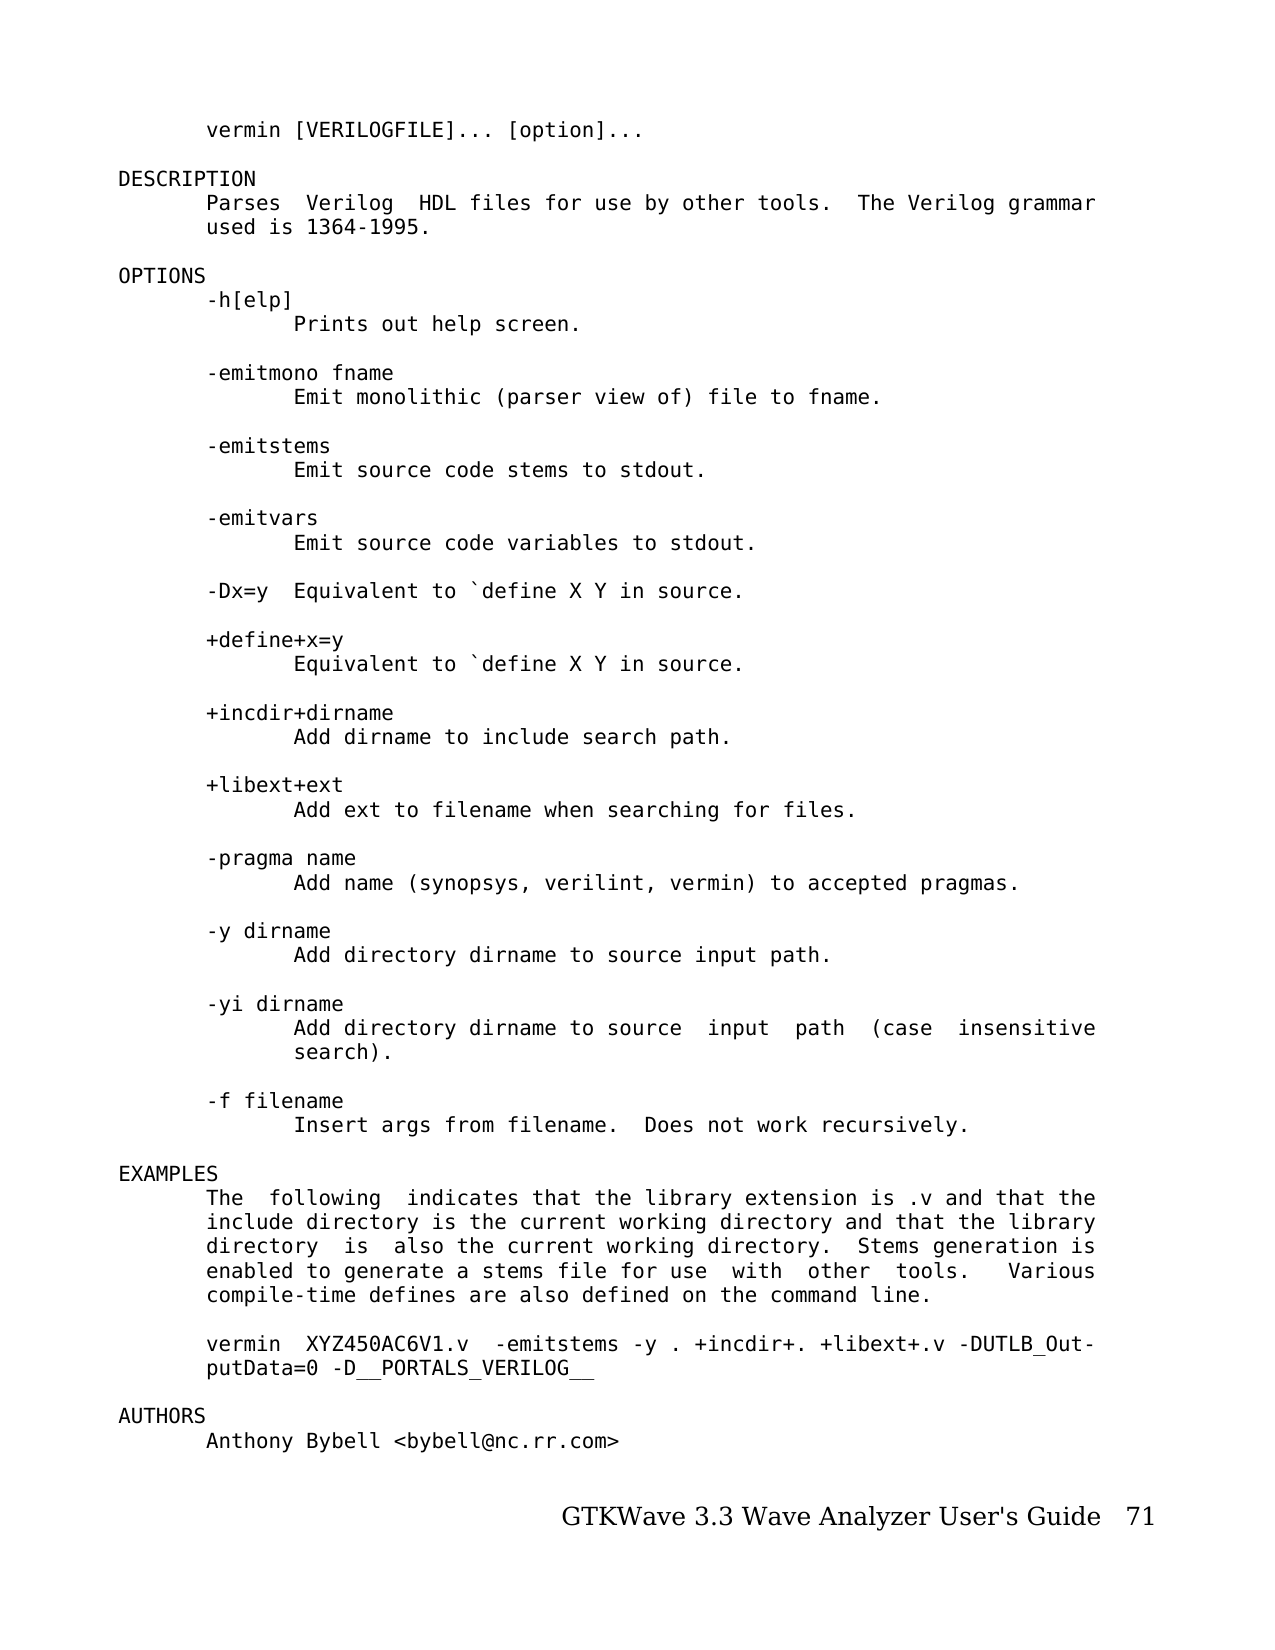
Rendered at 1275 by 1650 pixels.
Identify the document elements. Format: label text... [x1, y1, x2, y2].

text directory is also the current working directory. Stems generation is [118, 1234, 1157, 1259]
text +incdir+dirname [118, 701, 1157, 725]
text Emit source code stems to stdout. [118, 458, 1157, 482]
text vermin XYZ450AC6V1.v -emitstems -y . +incdir+. +libext+.v -DUTLB_Out- [118, 1332, 1157, 1356]
text -emitstems [118, 434, 1157, 458]
text compile-time defines are also defined on the command line. [118, 1283, 1157, 1307]
text -pragma name [118, 846, 1157, 871]
text enabled to generate a stems file for use with other tools. Various [118, 1259, 1157, 1283]
text search). [118, 1040, 1157, 1065]
text -h[elp] [118, 288, 1157, 312]
text DESCRIPTION [118, 167, 1157, 191]
text Add ext to filename when searching for files. [118, 798, 1157, 822]
text Add directory dirname to source input path. [118, 943, 1157, 968]
text -emitmono fname [118, 361, 1157, 385]
text Add name (synopsys, verilint, vermin) to accepted pragmas. [118, 871, 1157, 895]
text -y dirname [118, 919, 1157, 943]
text putData=0 -D__PORTALS_VERILOG__ [118, 1356, 1157, 1380]
text -yi dirname [118, 992, 1157, 1016]
text -Dx=y Equivalent to `define X Y in source. [118, 579, 1157, 603]
text Anthony Bybell <bybell@nc.rr.com> [118, 1429, 1157, 1453]
text The following indicates that the library extension is .v and that the [118, 1186, 1157, 1210]
text Emit source code variables to stdout. [118, 531, 1157, 555]
text +define+x=y [118, 628, 1157, 652]
text EXAMPLES [118, 1162, 1157, 1186]
text Insert args from filename. Does not work recursively. [118, 1113, 1157, 1137]
text Equivalent to `define X Y in source. [118, 652, 1157, 676]
text vermin [VERILOGFILE]... [option]... [118, 118, 1157, 142]
text Parses Verilog HDL files for use by other tools. The Verilog grammar [118, 191, 1157, 215]
text Add dirname to include search path. [118, 725, 1157, 749]
text include directory is the current working directory and that the library [118, 1210, 1157, 1234]
text -f filename [118, 1089, 1157, 1113]
text Prints out help screen. [118, 312, 1157, 337]
text Add directory dirname to source input path (case insensitive [118, 1016, 1157, 1040]
text -emitvars [118, 506, 1157, 531]
text AUTHORS [118, 1404, 1157, 1429]
text Emit monolithic (parser view of) file to fname. [118, 385, 1157, 409]
text OPTIONS [118, 264, 1157, 288]
text used is 1364-1995. [118, 215, 1157, 239]
text +libext+ext [118, 773, 1157, 798]
